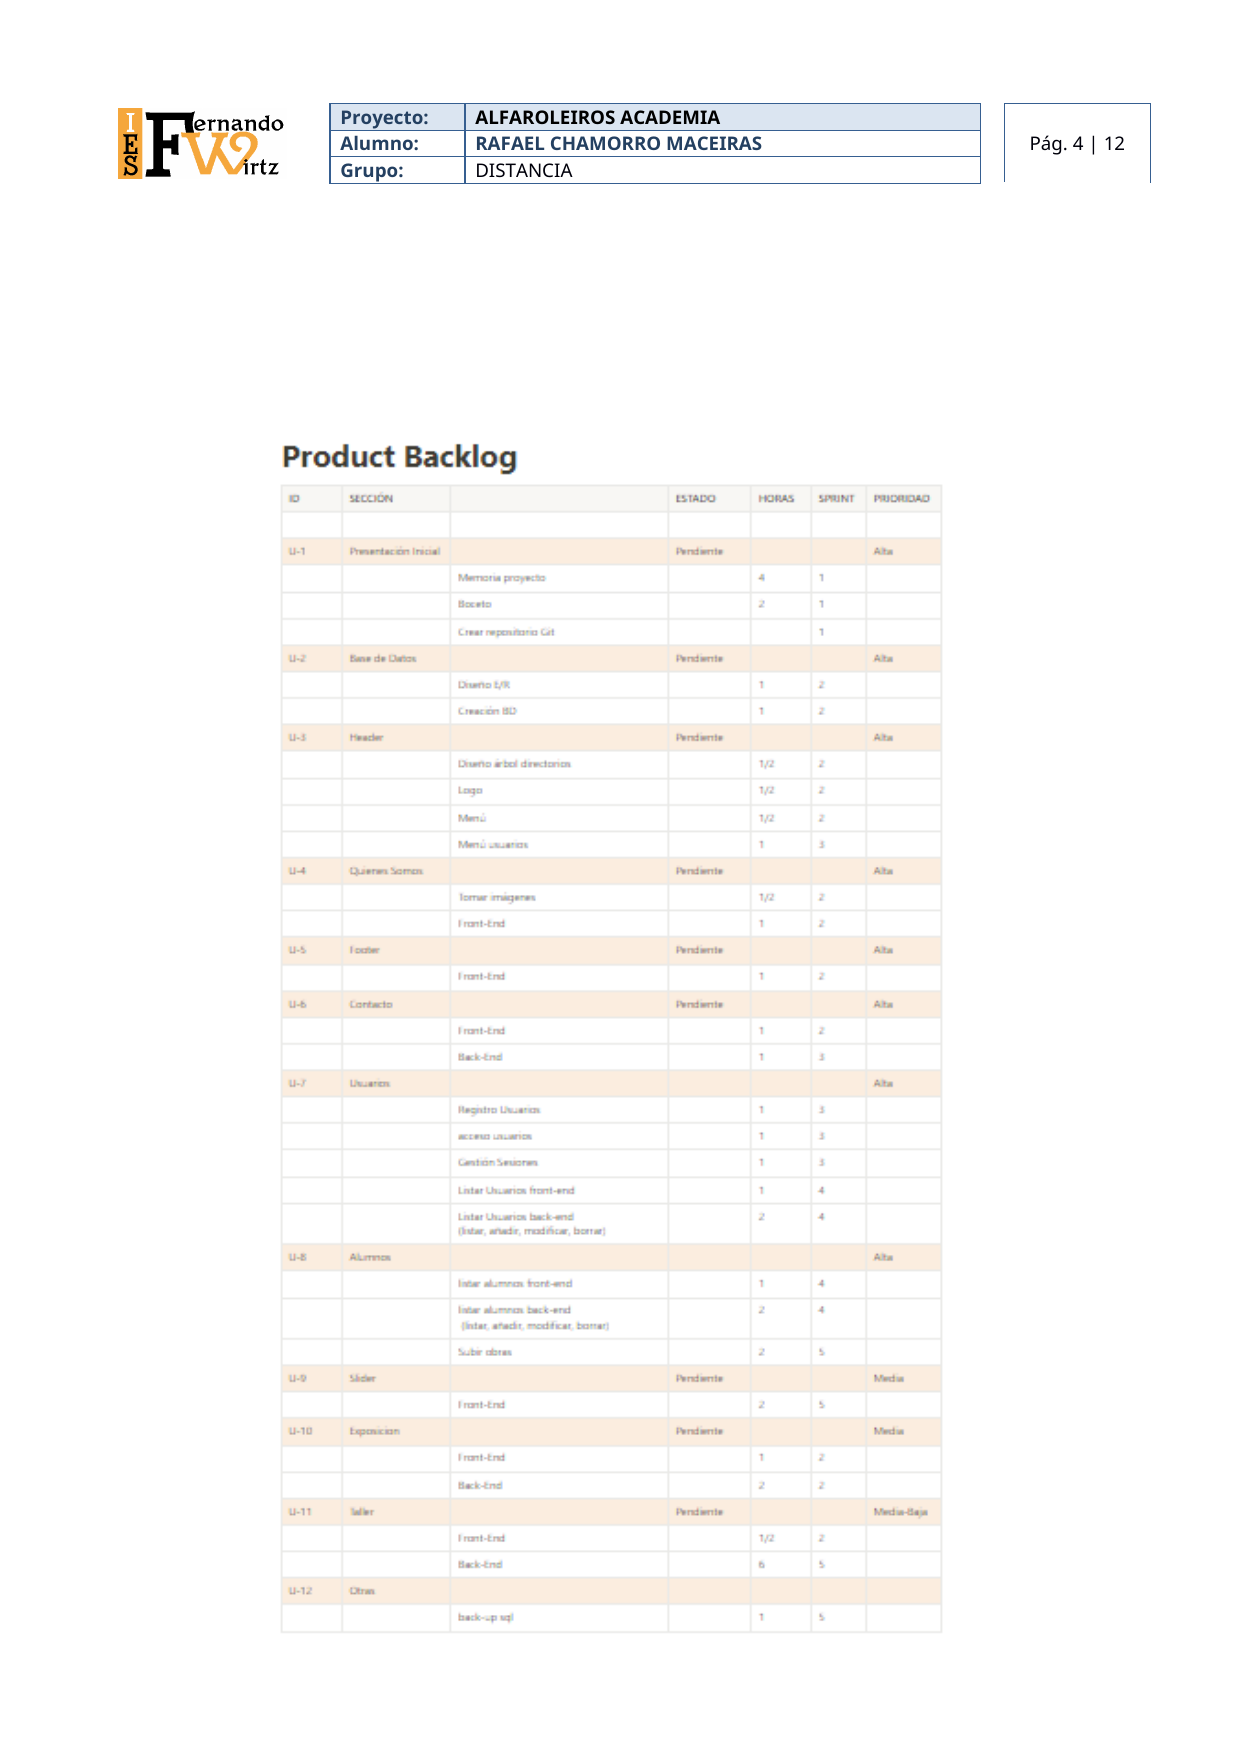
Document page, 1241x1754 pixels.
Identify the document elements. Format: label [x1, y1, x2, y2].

picture [118, 108, 287, 179]
picture [261, 420, 961, 1679]
